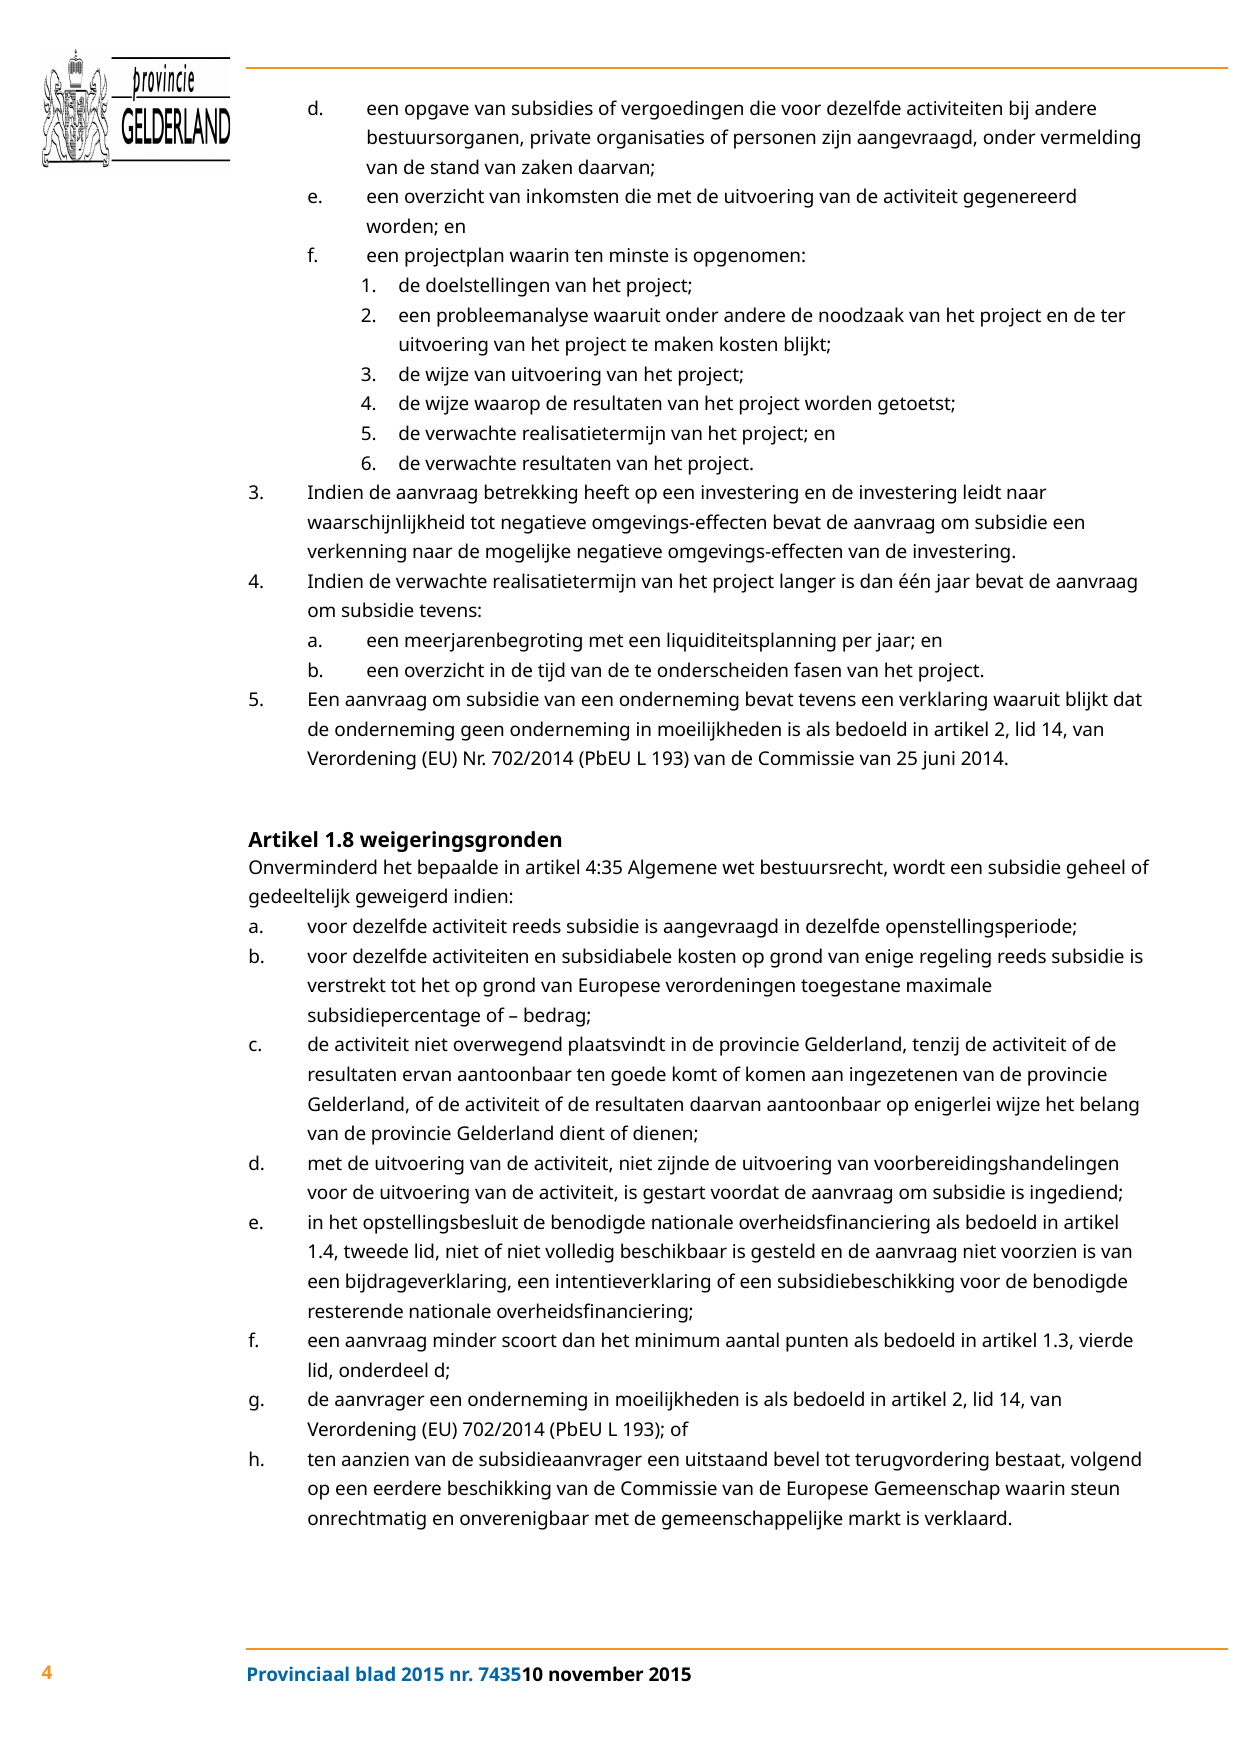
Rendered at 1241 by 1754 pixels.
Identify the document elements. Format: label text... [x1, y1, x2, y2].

list een meerjarenbegroting met een liquiditeitsplanning per jaar; en [307, 627, 1152, 653]
list de verwachte resultaten van het project. [361, 450, 1152, 476]
list met de uitvoering van de activiteit, niet zijnde de uitvoering van voorbereidingshandelingen voor de uitvoering van de activiteit, is gestart voordat de aanvraag om subsidie is ingediend; [248, 1150, 1152, 1205]
list Indien de verwachte realisatietermijn van het project langer is dan één jaar bevat de aanvraag om subsidie tevens: [248, 568, 1152, 623]
list voor dezelfde activiteiten en subsidiabele kosten op grond van enige regeling reeds subsidie is verstrekt tot het op grond van Europese verordeningen toegestane maximale subsidiepercentage of – bedrag; [248, 943, 1152, 1028]
list de aanvrager een onderneming in moeilijkheden is als bedoeld in artikel 2, lid 14, van Verordening (EU) 702/2014 (PbEU L 193); of [248, 1387, 1152, 1442]
list de verwachte realisatietermijn van het project; en [361, 420, 1152, 446]
text Onverminderd het bepaalde in artikel 4:35 Algemene wet bestuursrecht, wordt een subsidie geheel of gedeeltelijk geweigerd indien: [248, 854, 1152, 909]
list de wijze van uitvoering van het project; [361, 361, 1152, 387]
list Indien de aanvraag betrekking heeft op een investering en de investering leidt naar waarschijnlijkheid tot negatieve omgevings-effecten bevat de aanvraag om subsidie een verkenning naar de mogelijke negatieve omgevings-effecten van de investering. [248, 479, 1152, 564]
picture [41, 47, 231, 172]
list een projectplan waarin ten minste is opgenomen: [307, 243, 1152, 268]
list een overzicht van inkomsten die met de uitvoering van de activiteit gegenereerd worden; en [307, 183, 1152, 239]
list ten aanzien van de subsidieaanvrager een uitstaand bevel tot terugvordering bestaat, volgend op een eerdere beschikking van de Commissie van de Europese Gemeenschap waarin steun onrechtmatig en onverenigbaar met de gemeenschappelijke markt is verklaard. [248, 1446, 1152, 1531]
list een overzicht in de tijd van de te onderscheiden fasen van het project. [307, 657, 1152, 683]
text Artikel 1.8 weigeringsgronden [248, 826, 1152, 854]
list een aanvraag minder scoort dan het minimum aantal punten als bedoeld in artikel 1.3, vierde lid, onderdeel d; [248, 1327, 1152, 1383]
list in het opstellingsbesluit de benodigde nationale overheidsfinanciering als bedoeld in artikel 1.4, tweede lid, niet of niet volledig beschikbaar is gesteld en de aanvraag niet voorzien is van een bijdrageverklaring, een intentieverklaring of een subsidiebeschikking voor de benodigde resterende nationale overheidsfinanciering; [248, 1209, 1152, 1323]
list voor dezelfde activiteit reeds subsidie is aangevraagd in dezelfde openstellingsperiode; [248, 913, 1152, 939]
list de wijze waarop de resultaten van het project worden getoetst; [361, 391, 1152, 416]
list Een aanvraag om subsidie van een onderneming bevat tevens een verklaring waaruit blijkt dat de onderneming geen onderneming in moeilijkheden is als bedoeld in artikel 2, lid 14, van Verordening (EU) Nr. 702/2014 (PbEU L 193) van de Commissie van 25 juni 2014. [248, 686, 1152, 771]
list een opgave van subsidies of vergoedingen die voor dezelfde activiteiten bij andere bestuursorganen, private organisaties of personen zijn aangevraagd, onder vermelding van de stand van zaken daarvan; [307, 95, 1152, 180]
list de activiteit niet overwegend plaatsvindt in de provincie Gelderland, tenzij de activiteit of de resultaten ervan aantoonbaar ten goede komt of komen aan ingezetenen van de provincie Gelderland, of de activiteit of de resultaten daarvan aantoonbaar op enigerlei wijze het belang van de provincie Gelderland dient of dienen; [248, 1032, 1152, 1146]
list een probleemanalyse waaruit onder andere de noodzaak van het project en de ter uitvoering van het project te maken kosten blijkt; [361, 302, 1152, 357]
list de doelstellingen van het project; [361, 272, 1152, 298]
